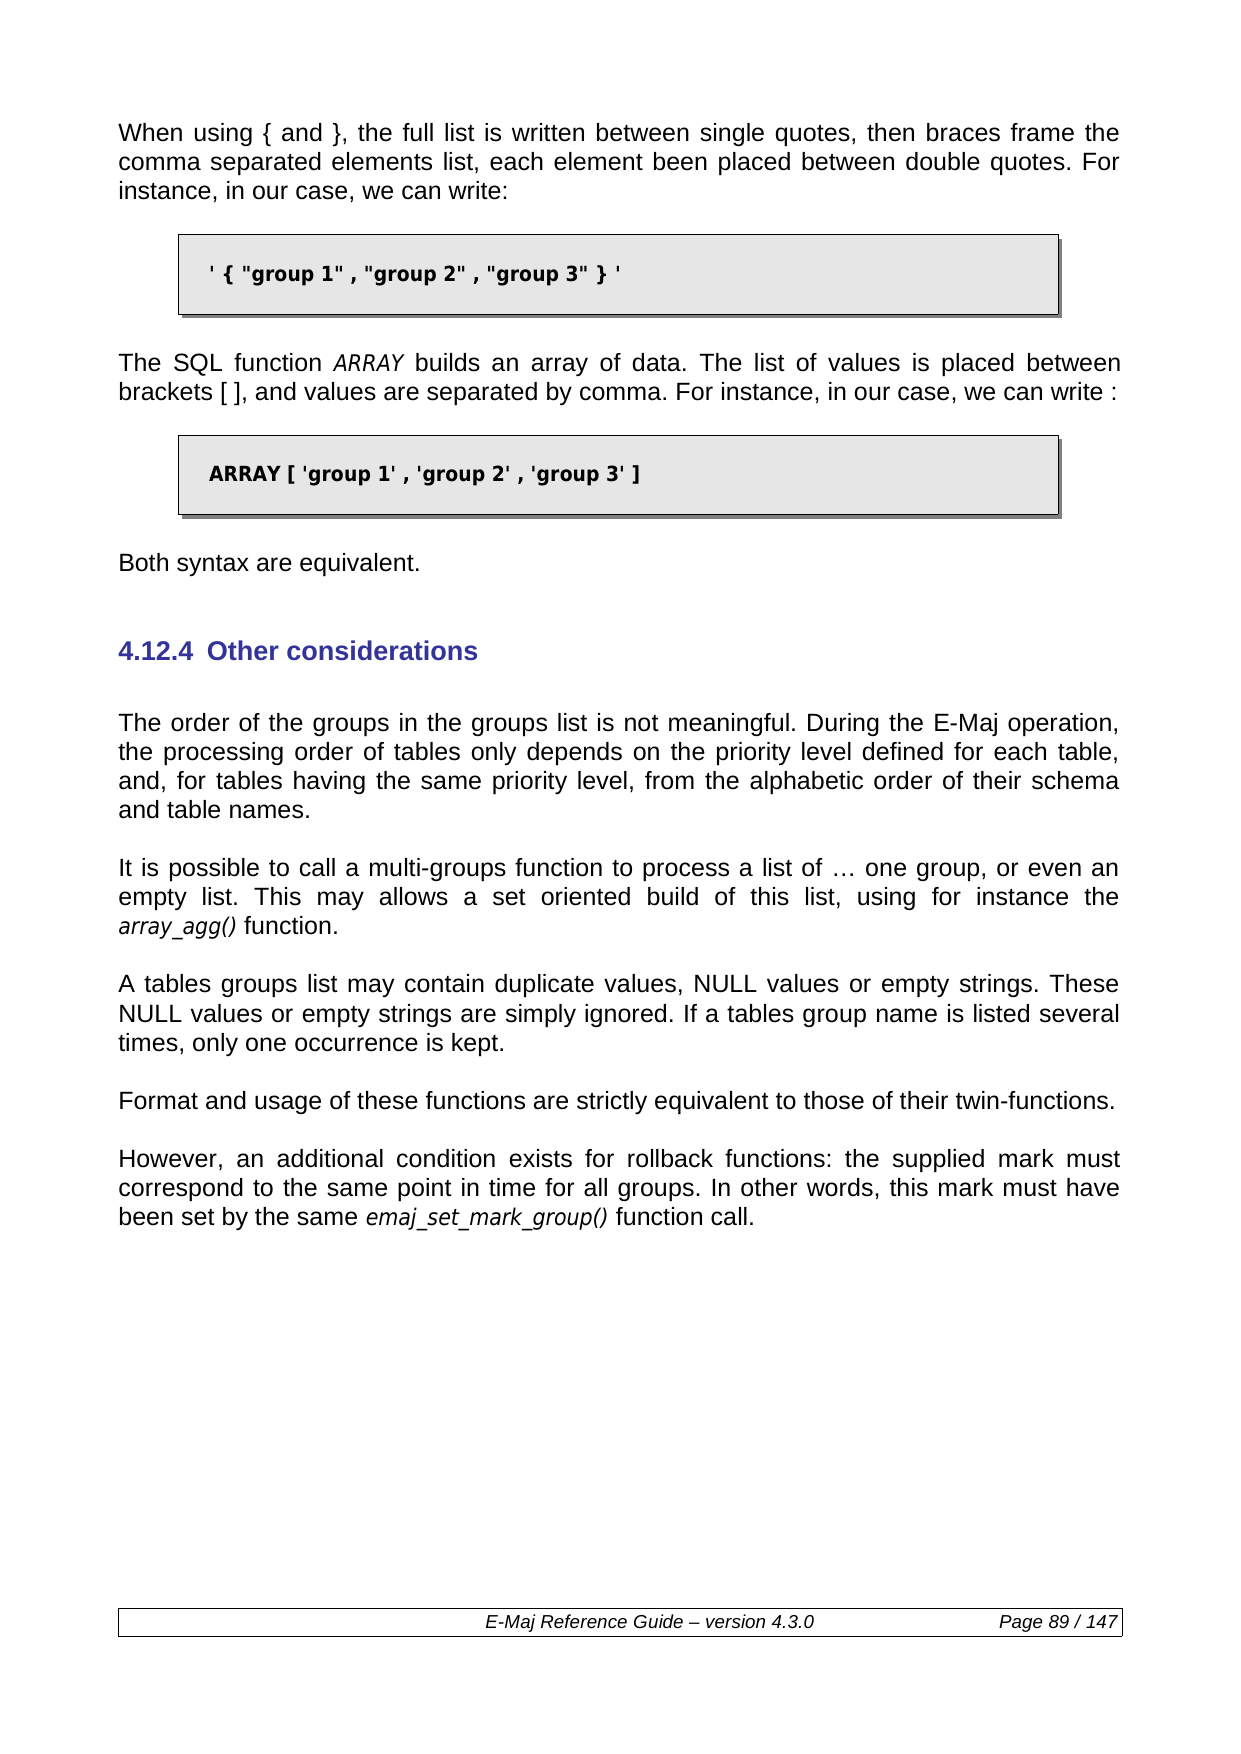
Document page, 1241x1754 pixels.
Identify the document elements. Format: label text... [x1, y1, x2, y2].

text A tables groups list may contain duplicate values, NULL values or empty strings. These NULL values or empty strings are simply ignored. If a tables group name is listed several times, only one occurrence is kept. [118, 969, 1122, 1057]
text However, an additional condition exists for rollback functions: the supplied mark must correspond to the same point in time for all groups. In other words, this mark must have been set by the same emaj_set_mark_group() function call. [118, 1144, 1122, 1231]
text ' { "group 1" , "group 2" , "group 3" } ' [179, 259, 1058, 283]
subtitle Other considerations [118, 635, 1122, 666]
text Format and usage of these functions are strictly equivalent to those of their twin-functions. [118, 1086, 1122, 1115]
text Both syntax are equivalent. [118, 548, 1122, 577]
text The order of the groups in the groups list is not meaningful. During the E-Maj operation, the processing order of tables only depends on the priority level defined for each table, and, for tables having the same priority level, from the alphabetic order of their schema and table names. [118, 708, 1122, 824]
text The SQL function ARRAY builds an array of data. The list of values is placed between brackets [ ], and values are separated by comma. For instance, in our case, we can write : [118, 348, 1122, 406]
text It is possible to call a multi-groups function to process a list of … one group, or even an empty list. This may allows a set oriented build of this list, using for instance the array_agg() function. [118, 853, 1122, 940]
text When using { and }, the full list is written between single quotes, then braces frame the comma separated elements list, each element been placed between double quotes. For instance, in our case, we can write: [118, 118, 1122, 205]
text ARRAY [ 'group 1' , 'group 2' , 'group 3' ] [179, 459, 1058, 484]
